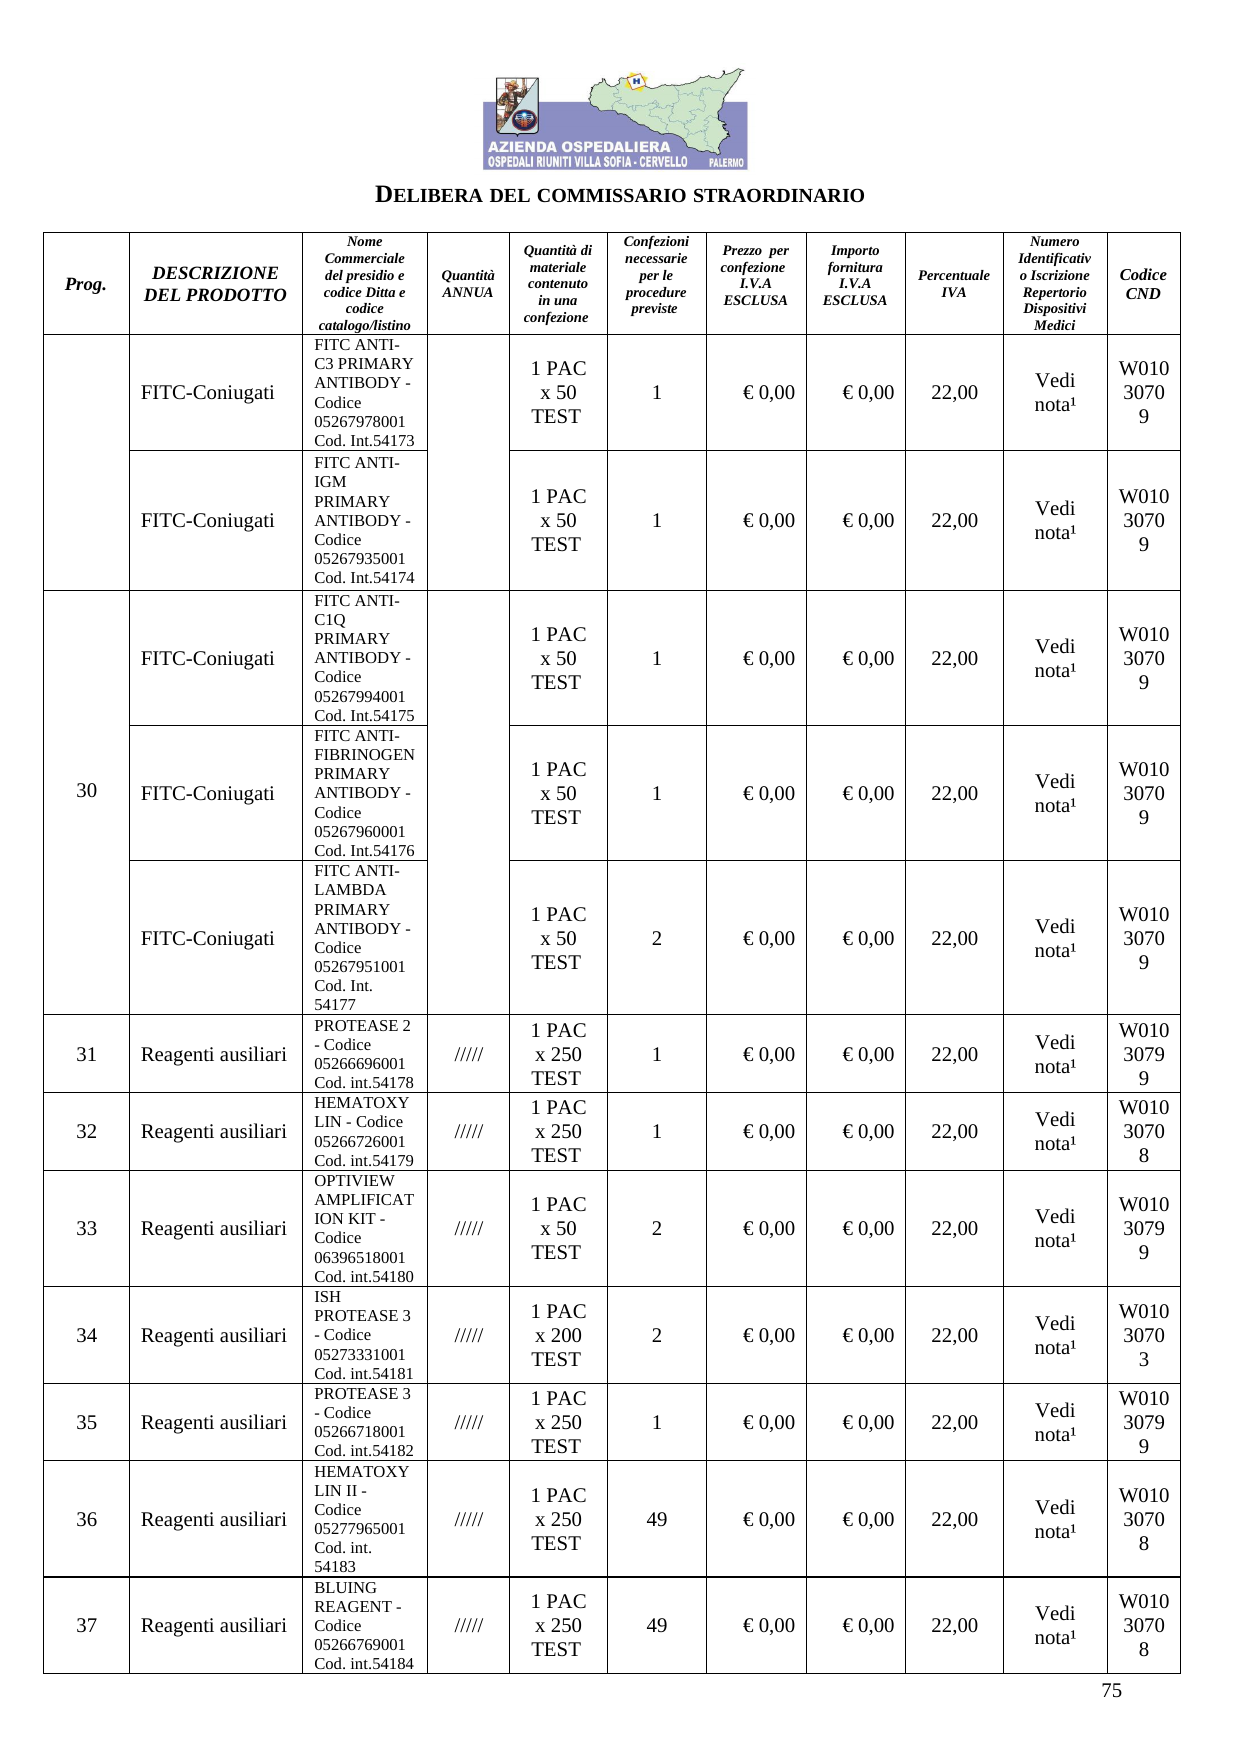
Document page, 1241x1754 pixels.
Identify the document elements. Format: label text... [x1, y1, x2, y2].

table_cell 1 [608, 1093, 706, 1170]
table_cell 1 PAC x 250 TEST [510, 1461, 607, 1576]
table_header Quantità ANNUA [428, 233, 509, 334]
table_cell 22,00 [906, 1578, 1003, 1673]
table_cell [428, 335, 509, 589]
table_cell 1 [608, 591, 706, 725]
table_cell ///// [428, 1015, 509, 1092]
table_cell W01030708 [1108, 1578, 1180, 1673]
table_cell € 0,00 [707, 591, 806, 725]
table_cell 35 [44, 1384, 129, 1460]
table_header Quantità di materiale contenuto in una confezione [510, 233, 607, 334]
table_cell Vedi nota¹ [1004, 726, 1107, 860]
table_cell Reagenti ausiliari [130, 1384, 302, 1460]
table_cell Reagenti ausiliari [130, 1093, 302, 1170]
table_cell 30 [44, 591, 129, 1014]
table_cell € 0,00 [707, 1287, 806, 1383]
table_cell HEMATOXYLIN II - Codice 05277965001 Cod. int. 54183 [303, 1461, 427, 1576]
table_cell W01030703 [1108, 1287, 1180, 1383]
table_cell 1 PAC x 50 TEST [510, 861, 607, 1014]
table_cell FITC ANTI-C1Q PRIMARY ANTIBODY - Codice 05267994001 Cod. Int.54175 [303, 591, 427, 725]
table_cell FITC ANTI-C3 PRIMARY ANTIBODY - Codice 05267978001 Cod. Int.54173 [303, 335, 427, 450]
table_cell ///// [428, 1578, 509, 1673]
table_cell € 0,00 [807, 335, 905, 450]
table_cell 1 PAC x 250 TEST [510, 1093, 607, 1170]
table_cell 31 [44, 1015, 129, 1092]
table_cell W01030709 [1108, 451, 1180, 589]
table_cell € 0,00 [807, 1461, 905, 1576]
table_cell FITC ANTI-IGM PRIMARY ANTIBODY - Codice 05267935001 Cod. Int.54174 [303, 451, 427, 589]
table_cell W01030709 [1108, 335, 1180, 450]
table_cell 1 [608, 1015, 706, 1092]
table_cell 22,00 [906, 1287, 1003, 1383]
table_cell Vedi nota¹ [1004, 1171, 1107, 1286]
table_cell € 0,00 [707, 1093, 806, 1170]
table_cell OPTIVIEW AMPLIFICATION KIT - Codice 06396518001 Cod. int.54180 [303, 1171, 427, 1286]
table_cell € 0,00 [707, 335, 806, 450]
table_cell Vedi nota¹ [1004, 1461, 1107, 1576]
table_cell Vedi nota¹ [1004, 1287, 1107, 1383]
table_cell 2 [608, 1171, 706, 1286]
table_cell 49 [608, 1461, 706, 1576]
table_cell € 0,00 [807, 1287, 905, 1383]
table_cell 1 [608, 1384, 706, 1460]
table_cell PROTEASE 2 - Codice 05266696001 Cod. int.54178 [303, 1015, 427, 1092]
table_cell € 0,00 [807, 726, 905, 860]
table_cell € 0,00 [807, 591, 905, 725]
table_header Confezioni necessarie per le procedure previste [608, 233, 706, 334]
table_cell 37 [44, 1578, 129, 1673]
table_cell Vedi nota¹ [1004, 1093, 1107, 1170]
table_cell ///// [428, 1384, 509, 1460]
table_cell FITC ANTI-FIBRINOGEN PRIMARY ANTIBODY - Codice 05267960001 Cod. Int.54176 [303, 726, 427, 860]
table_cell 22,00 [906, 591, 1003, 725]
table_cell 1 PAC x 250 TEST [510, 1015, 607, 1092]
table_cell 1 PAC x 50 TEST [510, 591, 607, 725]
table_cell € 0,00 [707, 1384, 806, 1460]
table_header Prezzo per confezione I.V.A ESCLUSA [707, 233, 806, 334]
table_cell 1 PAC x 50 TEST [510, 1171, 607, 1286]
table_cell 1 PAC x 50 TEST [510, 451, 607, 589]
table_cell Reagenti ausiliari [130, 1461, 302, 1576]
table_cell € 0,00 [707, 861, 806, 1014]
table_cell 2 [608, 1287, 706, 1383]
table_cell € 0,00 [807, 861, 905, 1014]
table_header Nome Commerciale del presidio e codice Ditta e codice catalogo/listino [303, 233, 427, 334]
table_cell 2 [608, 861, 706, 1014]
table_cell W01030708 [1108, 1461, 1180, 1576]
table_cell PROTEASE 3 - Codice 05266718001 Cod. int.54182 [303, 1384, 427, 1460]
table_header Codice CND [1108, 233, 1180, 334]
table_cell 22,00 [906, 451, 1003, 589]
table_cell 1 PAC x 50 TEST [510, 726, 607, 860]
table_cell 34 [44, 1287, 129, 1383]
table_cell 22,00 [906, 1171, 1003, 1286]
table_cell Vedi nota¹ [1004, 591, 1107, 725]
table_cell € 0,00 [707, 1171, 806, 1286]
table_cell Reagenti ausiliari [130, 1578, 302, 1673]
table_cell 22,00 [906, 1015, 1003, 1092]
table_cell € 0,00 [807, 1578, 905, 1673]
table_cell ///// [428, 1171, 509, 1286]
table_cell 22,00 [906, 726, 1003, 860]
table_cell 1 [608, 451, 706, 589]
table_cell 22,00 [906, 335, 1003, 450]
table_cell Vedi nota¹ [1004, 861, 1107, 1014]
table_cell FITC ANTI-LAMBDA PRIMARY ANTIBODY - Codice 05267951001 Cod. Int. 54177 [303, 861, 427, 1014]
table_cell € 0,00 [707, 1461, 806, 1576]
table_cell € 0,00 [807, 1171, 905, 1286]
table_cell Reagenti ausiliari [130, 1015, 302, 1092]
table_cell W01030709 [1108, 726, 1180, 860]
table_cell Vedi nota¹ [1004, 1578, 1107, 1673]
table_cell W01030708 [1108, 1093, 1180, 1170]
table_cell € 0,00 [707, 1015, 806, 1092]
table_header DESCRIZIONE DEL PRODOTTO [130, 233, 302, 334]
table_cell € 0,00 [707, 726, 806, 860]
table_cell 1 PAC x 200 TEST [510, 1287, 607, 1383]
table_cell 22,00 [906, 1461, 1003, 1576]
table_header Percentuale IVA [906, 233, 1003, 334]
table_cell ///// [428, 1093, 509, 1170]
table_cell € 0,00 [807, 1384, 905, 1460]
table_cell W01030799 [1108, 1384, 1180, 1460]
table_cell € 0,00 [807, 1093, 905, 1170]
table_header Prog. [44, 233, 129, 334]
table_header Numero Identificativo Iscrizione Repertorio Dispositivi Medici [1004, 233, 1107, 334]
table_cell 1 PAC x 50 TEST [510, 335, 607, 450]
table_cell W01030709 [1108, 861, 1180, 1014]
table_cell ISH PROTEASE 3 - Codice 05273331001 Cod. int.54181 [303, 1287, 427, 1383]
table_cell 36 [44, 1461, 129, 1576]
table_cell Vedi nota¹ [1004, 451, 1107, 589]
table_cell ///// [428, 1461, 509, 1576]
table_cell 32 [44, 1093, 129, 1170]
table_cell FITC-Coniugati [130, 335, 302, 450]
table_cell 1 [608, 726, 706, 860]
table_cell 22,00 [906, 1093, 1003, 1170]
table_cell BLUING REAGENT - Codice 05266769001 Cod. int.54184 [303, 1578, 427, 1673]
table_cell Reagenti ausiliari [130, 1287, 302, 1383]
table_cell W01030799 [1108, 1015, 1180, 1092]
table_cell Vedi nota¹ [1004, 335, 1107, 450]
table_cell FITC-Coniugati [130, 861, 302, 1014]
table_header Importo fornitura I.V.A ESCLUSA [807, 233, 905, 334]
table_cell Vedi nota¹ [1004, 1015, 1107, 1092]
table_cell 22,00 [906, 1384, 1003, 1460]
table_cell FITC-Coniugati [130, 726, 302, 860]
table_cell 1 [608, 335, 706, 450]
table_cell [428, 591, 509, 1014]
table_cell € 0,00 [707, 451, 806, 589]
table_cell 33 [44, 1171, 129, 1286]
table_cell 49 [608, 1578, 706, 1673]
table_cell FITC-Coniugati [130, 591, 302, 725]
table_cell FITC-Coniugati [130, 451, 302, 589]
table_cell Vedi nota¹ [1004, 1384, 1107, 1460]
table_cell 1 PAC x 250 TEST [510, 1384, 607, 1460]
table_cell 1 PAC x 250 TEST [510, 1578, 607, 1673]
table_cell € 0,00 [707, 1578, 806, 1673]
table_cell 22,00 [906, 861, 1003, 1014]
table_cell Reagenti ausiliari [130, 1171, 302, 1286]
table_cell ///// [428, 1287, 509, 1383]
table_cell [44, 335, 129, 589]
table_cell W01030709 [1108, 591, 1180, 725]
table_cell W01030799 [1108, 1171, 1180, 1286]
table_cell € 0,00 [807, 451, 905, 589]
table_cell € 0,00 [807, 1015, 905, 1092]
table_cell HEMATOXYLIN - Codice 05266726001 Cod. int.54179 [303, 1093, 427, 1170]
